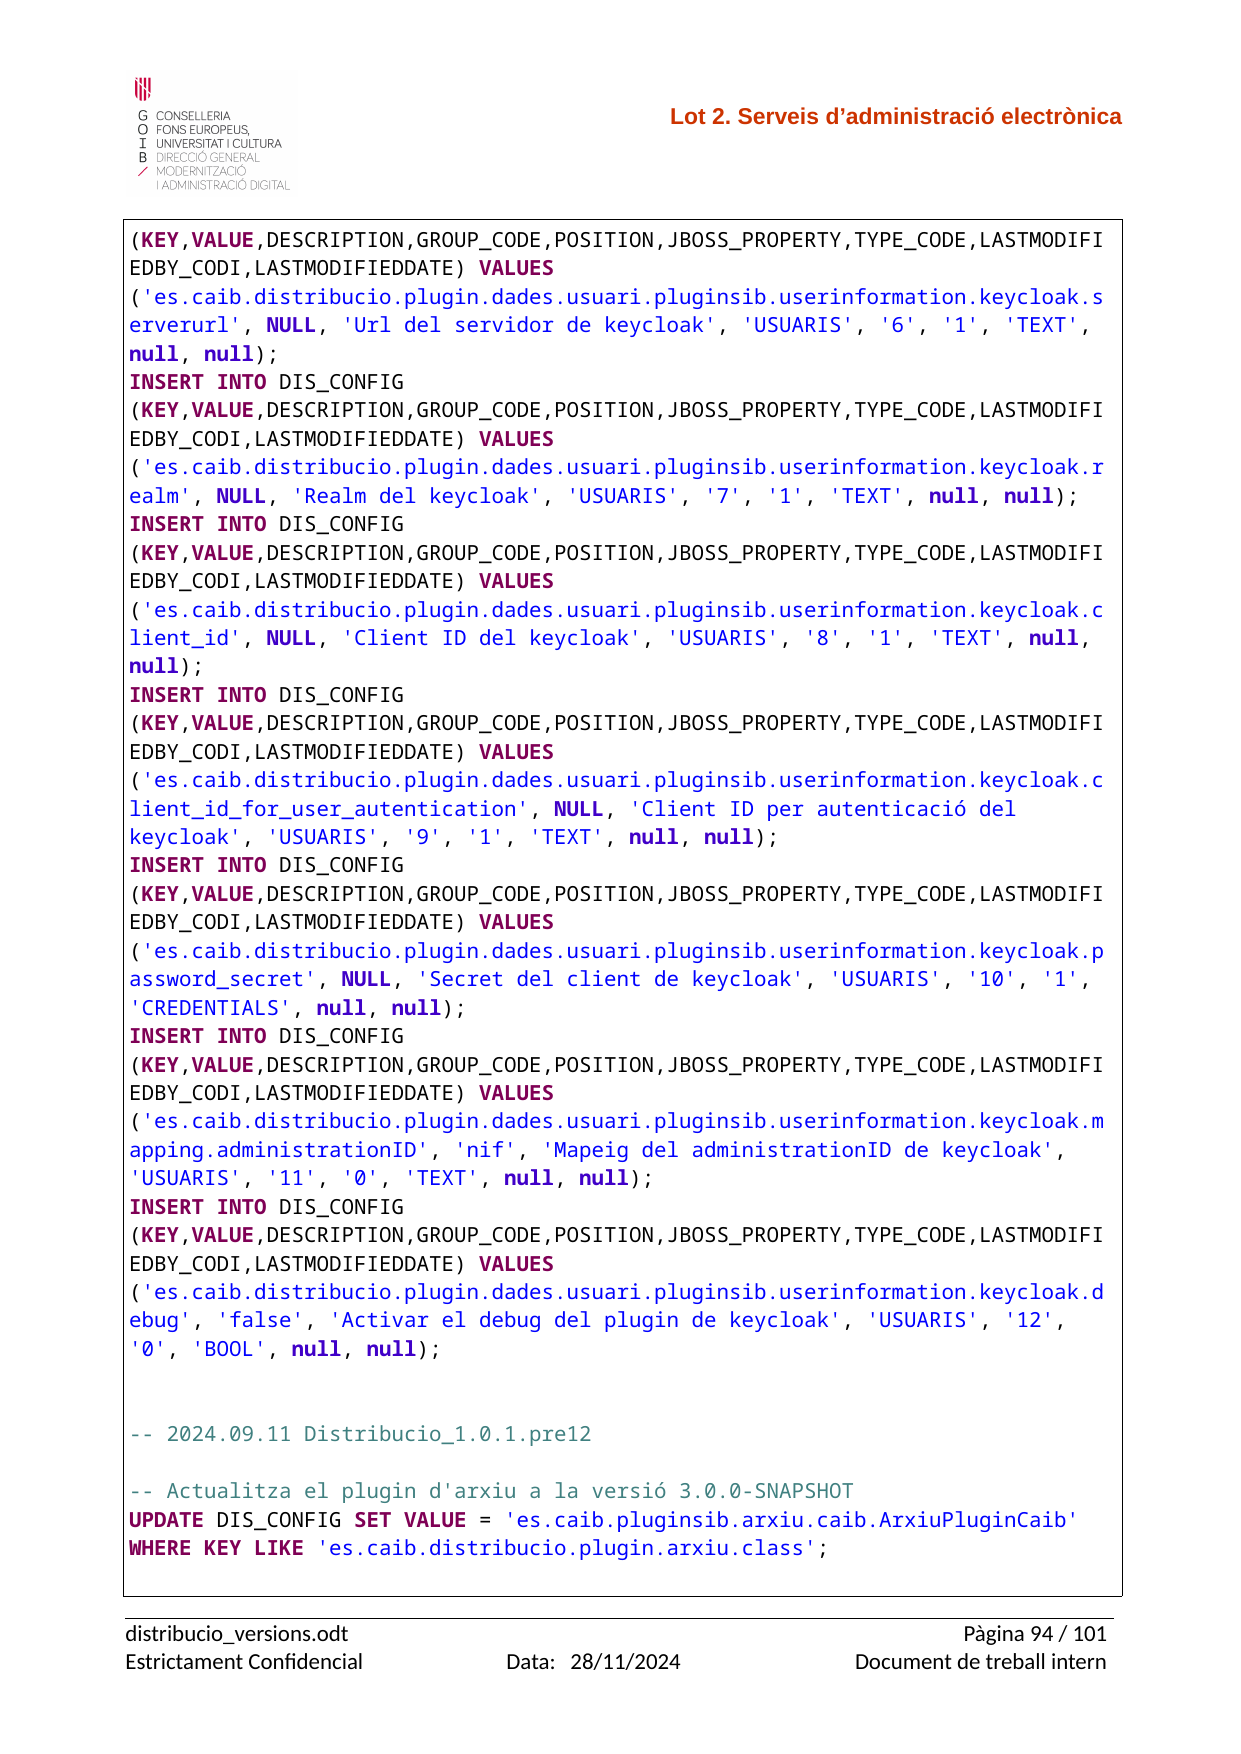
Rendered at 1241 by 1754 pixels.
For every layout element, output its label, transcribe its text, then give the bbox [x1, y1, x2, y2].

table_header (KEY,VALUE,DESCRIPTION,GROUP_CODE,POSITION,JBOSS_PROPERTY,TYPE_CODE,LASTMODIFIEDBY_CODI,LASTMODIFIEDDATE) VALUES ('es.caib.distribucio.plugin.dades.usuari.pluginsib.userinformation.keycloak.serverurl', NULL, 'Url del servidor de keycloak', 'USUARIS', '6', '1', 'TEXT', null, null); INSERT INTO DIS_CONFIG (KEY,VALUE,DESCRIPTION,GROUP_CODE,POSITION,JBOSS_PROPERTY,TYPE_CODE,LASTMODIFIEDBY_CODI,LASTMODIFIEDDATE) VALUES ('es.caib.distribucio.plugin.dades.usuari.pluginsib.userinformation.keycloak.realm', NULL, 'Realm del keycloak', 'USUARIS', '7', '1', 'TEXT', null, null); INSERT INTO DIS_CONFIG (KEY,VALUE,DESCRIPTION,GROUP_CODE,POSITION,JBOSS_PROPERTY,TYPE_CODE,LASTMODIFIEDBY_CODI,LASTMODIFIEDDATE) VALUES ('es.caib.distribucio.plugin.dades.usuari.pluginsib.userinformation.keycloak.client_id', NULL, 'Client ID del keycloak', 'USUARIS', '8', '1', 'TEXT', null, null); INSERT INTO DIS_CONFIG (KEY,VALUE,DESCRIPTION,GROUP_CODE,POSITION,JBOSS_PROPERTY,TYPE_CODE,LASTMODIFIEDBY_CODI,LASTMODIFIEDDATE) VALUES ('es.caib.distribucio.plugin.dades.usuari.pluginsib.userinformation.keycloak.client_id_for_user_autentication', NULL, 'Client ID per autenticació del keycloak', 'USUARIS', '9', '1', 'TEXT', null, null); INSERT INTO DIS_CONFIG (KEY,VALUE,DESCRIPTION,GROUP_CODE,POSITION,JBOSS_PROPERTY,TYPE_CODE,LASTMODIFIEDBY_CODI,LASTMODIFIEDDATE) VALUES ('es.caib.distribucio.plugin.dades.usuari.pluginsib.userinformation.keycloak.password_secret', NULL, 'Secret del client de keycloak', 'USUARIS', '10', '1', 'CREDENTIALS', null, null); INSERT INTO DIS_CONFIG (KEY,VALUE,DESCRIPTION,GROUP_CODE,POSITION,JBOSS_PROPERTY,TYPE_CODE,LASTMODIFIEDBY_CODI,LASTMODIFIEDDATE) VALUES ('es.caib.distribucio.plugin.dades.usuari.pluginsib.userinformation.keycloak.mapping.administrationID', 'nif', 'Mapeig del administrationID de keycloak', 'USUARIS', '11', '0', 'TEXT', null, null); INSERT INTO DIS_CONFIG (KEY,VALUE,DESCRIPTION,GROUP_CODE,POSITION,JBOSS_PROPERTY,TYPE_CODE,LASTMODIFIEDBY_CODI,LASTMODIFIEDDATE) VALUES ('es.caib.distribucio.plugin.dades.usuari.pluginsib.userinformation.keycloak.debug', 'false', 'Activar el debug del plugin de keycloak', 'USUARIS', '12', '0', 'BOOL', null, null); -- 2024.09.11 Distribucio_1.0.1.pre12 -- Actualitza el plugin d'arxiu a la versió 3.0.0-SNAPSHOT UPDATE DIS_CONFIG SET VALUE = 'es.caib.pluginsib.arxiu.caib.ArxiuPluginCaib' WHERE KEY LIKE 'es.caib.distribucio.plugin.arxiu.class'; [124, 220, 1122, 1596]
picture [126, 70, 299, 197]
